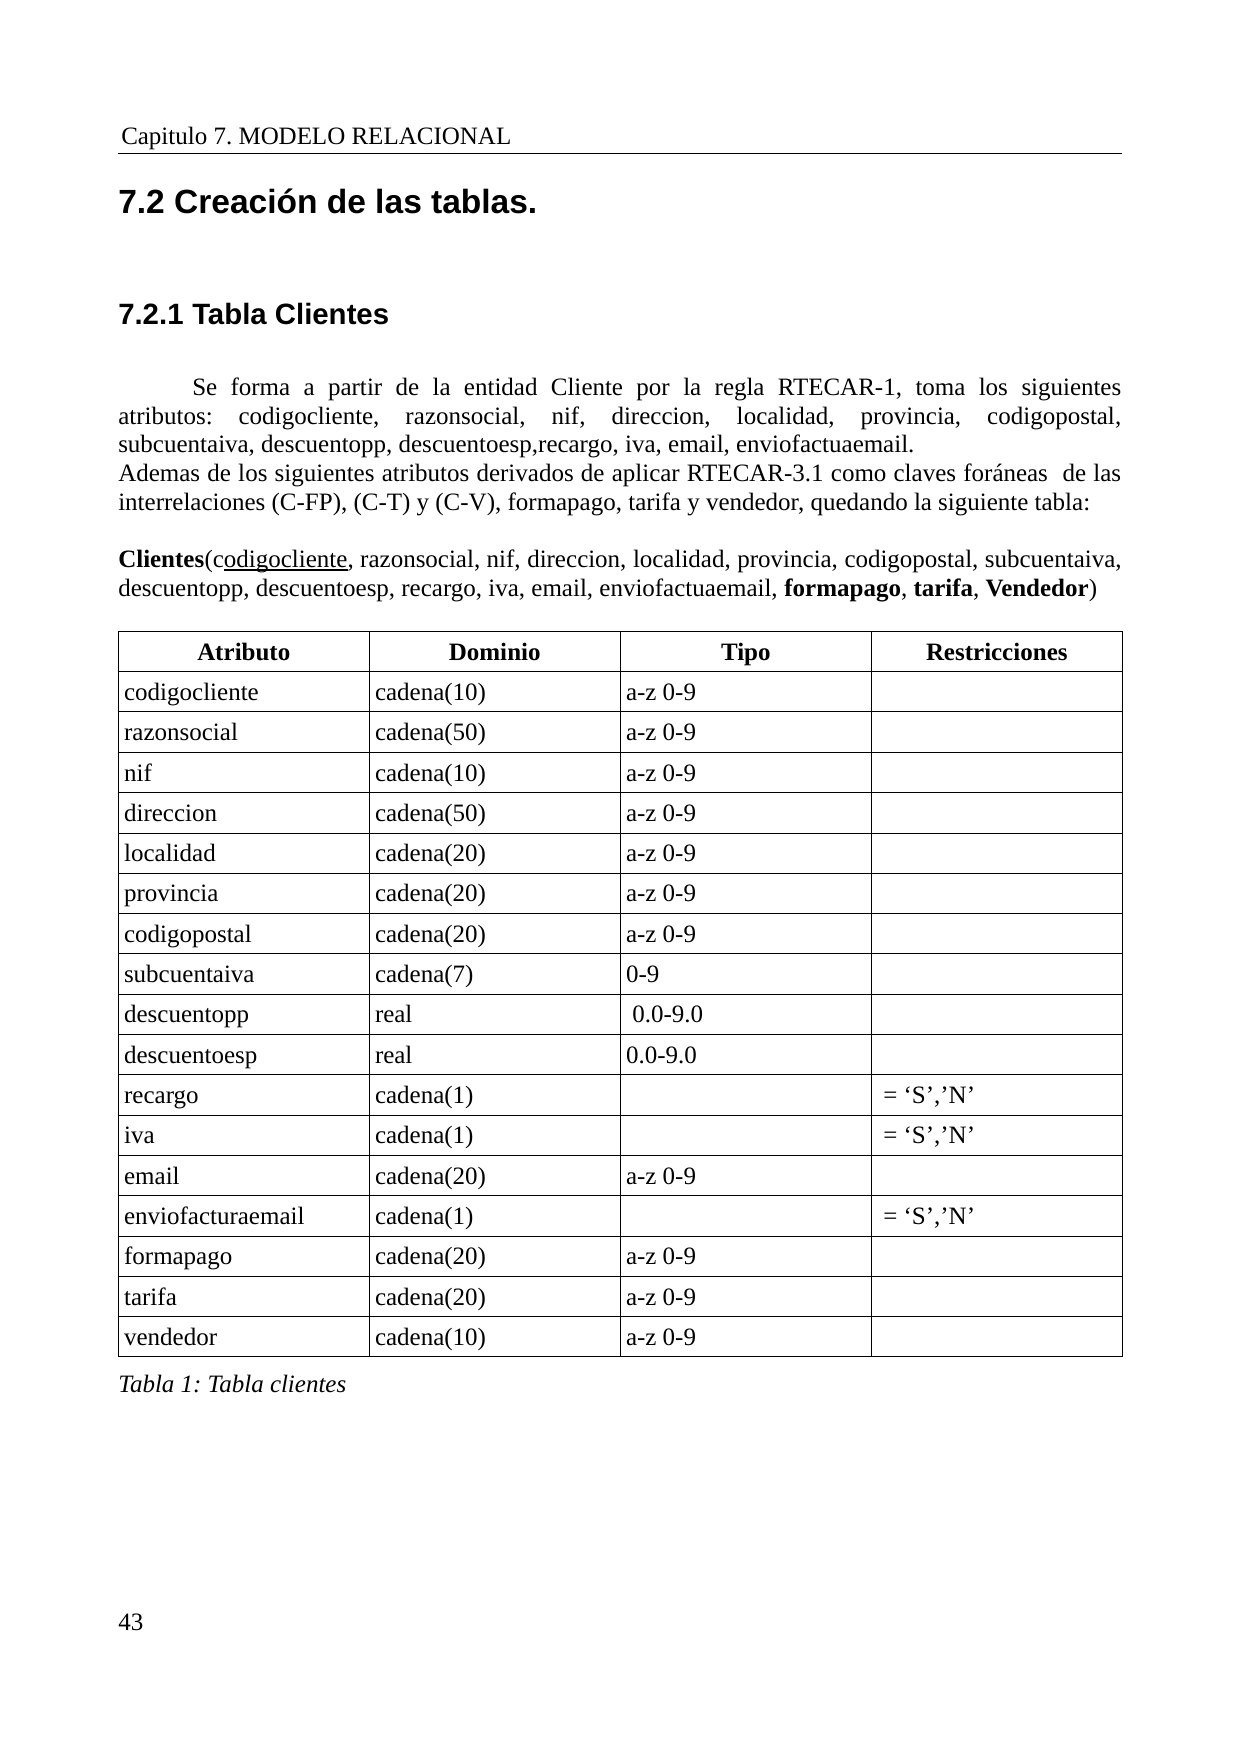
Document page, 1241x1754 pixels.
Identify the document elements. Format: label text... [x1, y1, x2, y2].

table_cell cadena(10) [370, 672, 620, 711]
table_cell a-z 0-9 [621, 672, 871, 711]
table_cell = ‘S’,’N’ [872, 1196, 1122, 1236]
table_cell formapago [119, 1237, 369, 1276]
text Clientes(codigocliente, razonsocial, nif, direccion, localidad, provincia, codigopostal, subcuentaiva, descuentopp, descuentoesp, recargo, iva, email, enviofactuaemail, formapago, tarifa, Vendedor) [118, 544, 1122, 602]
table_cell [621, 1075, 871, 1114]
table_cell cadena(20) [370, 1237, 620, 1276]
table_cell codigopostal [119, 914, 369, 953]
table_cell [872, 1277, 1122, 1316]
table_cell 0-9 [621, 954, 871, 994]
table_cell 0.0-9.0 [621, 995, 871, 1034]
text Tabla 1: Tabla clientes [118, 1369, 1122, 1398]
table_cell a-z 0-9 [621, 1277, 871, 1316]
table_cell descuentoesp [119, 1035, 369, 1074]
table_cell a-z 0-9 [621, 1317, 871, 1356]
table_header Atributo [119, 632, 369, 671]
table_cell cadena(10) [370, 1317, 620, 1356]
table_cell email [119, 1156, 369, 1195]
table_cell cadena(1) [370, 1116, 620, 1155]
table_cell [872, 1317, 1122, 1356]
table_cell cadena(50) [370, 793, 620, 832]
table_cell enviofacturaemail [119, 1196, 369, 1236]
table_cell recargo [119, 1075, 369, 1114]
table_cell [872, 712, 1122, 752]
text Se forma a partir de la entidad Cliente por la regla RTECAR-1, toma los siguientes atributos: codigocliente, razonsocial, nif, direccion, localidad, provincia, codigopostal, subcuentaiva, descuentopp, descuentoesp,recargo, iva, email, enviofactuaemail. [118, 372, 1122, 458]
table_cell real [370, 1035, 620, 1074]
table_cell cadena(20) [370, 834, 620, 873]
table_cell direccion [119, 793, 369, 832]
table_cell [872, 995, 1122, 1034]
table_cell subcuentaiva [119, 954, 369, 994]
table_cell [872, 1156, 1122, 1195]
table_cell tarifa [119, 1277, 369, 1316]
text Ademas de los siguientes atributos derivados de aplicar RTECAR-3.1 como claves foráneas de las interrelaciones (C-FP), (C-T) y (C-V), formapago, tarifa y vendedor, quedando la siguiente tabla: [118, 458, 1122, 516]
table_cell 0.0-9.0 [621, 1035, 871, 1074]
table_cell [621, 1196, 871, 1236]
table_cell nif [119, 753, 369, 792]
subtitle 7.2.1 Tabla Clientes [118, 297, 1122, 331]
table_cell vendedor [119, 1317, 369, 1356]
subtitle 7.2 Creación de las tablas. [118, 182, 1122, 221]
table_header Dominio [370, 632, 620, 671]
table_cell real [370, 995, 620, 1034]
table_cell = ‘S’,’N’ [872, 1116, 1122, 1155]
table_cell [872, 1237, 1122, 1276]
table_cell localidad [119, 834, 369, 873]
table_cell cadena(7) [370, 954, 620, 994]
table_cell a-z 0-9 [621, 1156, 871, 1195]
table_cell [872, 834, 1122, 873]
table_cell cadena(20) [370, 1156, 620, 1195]
table_cell [872, 874, 1122, 913]
table_cell cadena(1) [370, 1075, 620, 1114]
table_cell codigocliente [119, 672, 369, 711]
table_cell a-z 0-9 [621, 712, 871, 752]
table_cell razonsocial [119, 712, 369, 752]
table_cell [621, 1116, 871, 1155]
table_cell = ‘S’,’N’ [872, 1075, 1122, 1114]
table_cell a-z 0-9 [621, 753, 871, 792]
table_cell [872, 1035, 1122, 1074]
table_cell [872, 672, 1122, 711]
table_cell cadena(50) [370, 712, 620, 752]
table_header Tipo [621, 632, 871, 671]
table_cell a-z 0-9 [621, 834, 871, 873]
table_cell a-z 0-9 [621, 914, 871, 953]
table_header Restricciones [872, 632, 1122, 671]
table_cell iva [119, 1116, 369, 1155]
table_cell cadena(1) [370, 1196, 620, 1236]
table_cell a-z 0-9 [621, 793, 871, 832]
table_cell [872, 954, 1122, 994]
table_cell provincia [119, 874, 369, 913]
table_cell cadena(20) [370, 914, 620, 953]
table_cell [872, 914, 1122, 953]
table_cell cadena(10) [370, 753, 620, 792]
table_cell a-z 0-9 [621, 874, 871, 913]
table_cell [872, 753, 1122, 792]
table_cell a-z 0-9 [621, 1237, 871, 1276]
table_cell [872, 793, 1122, 832]
table_cell cadena(20) [370, 1277, 620, 1316]
table_cell descuentopp [119, 995, 369, 1034]
table_cell cadena(20) [370, 874, 620, 913]
